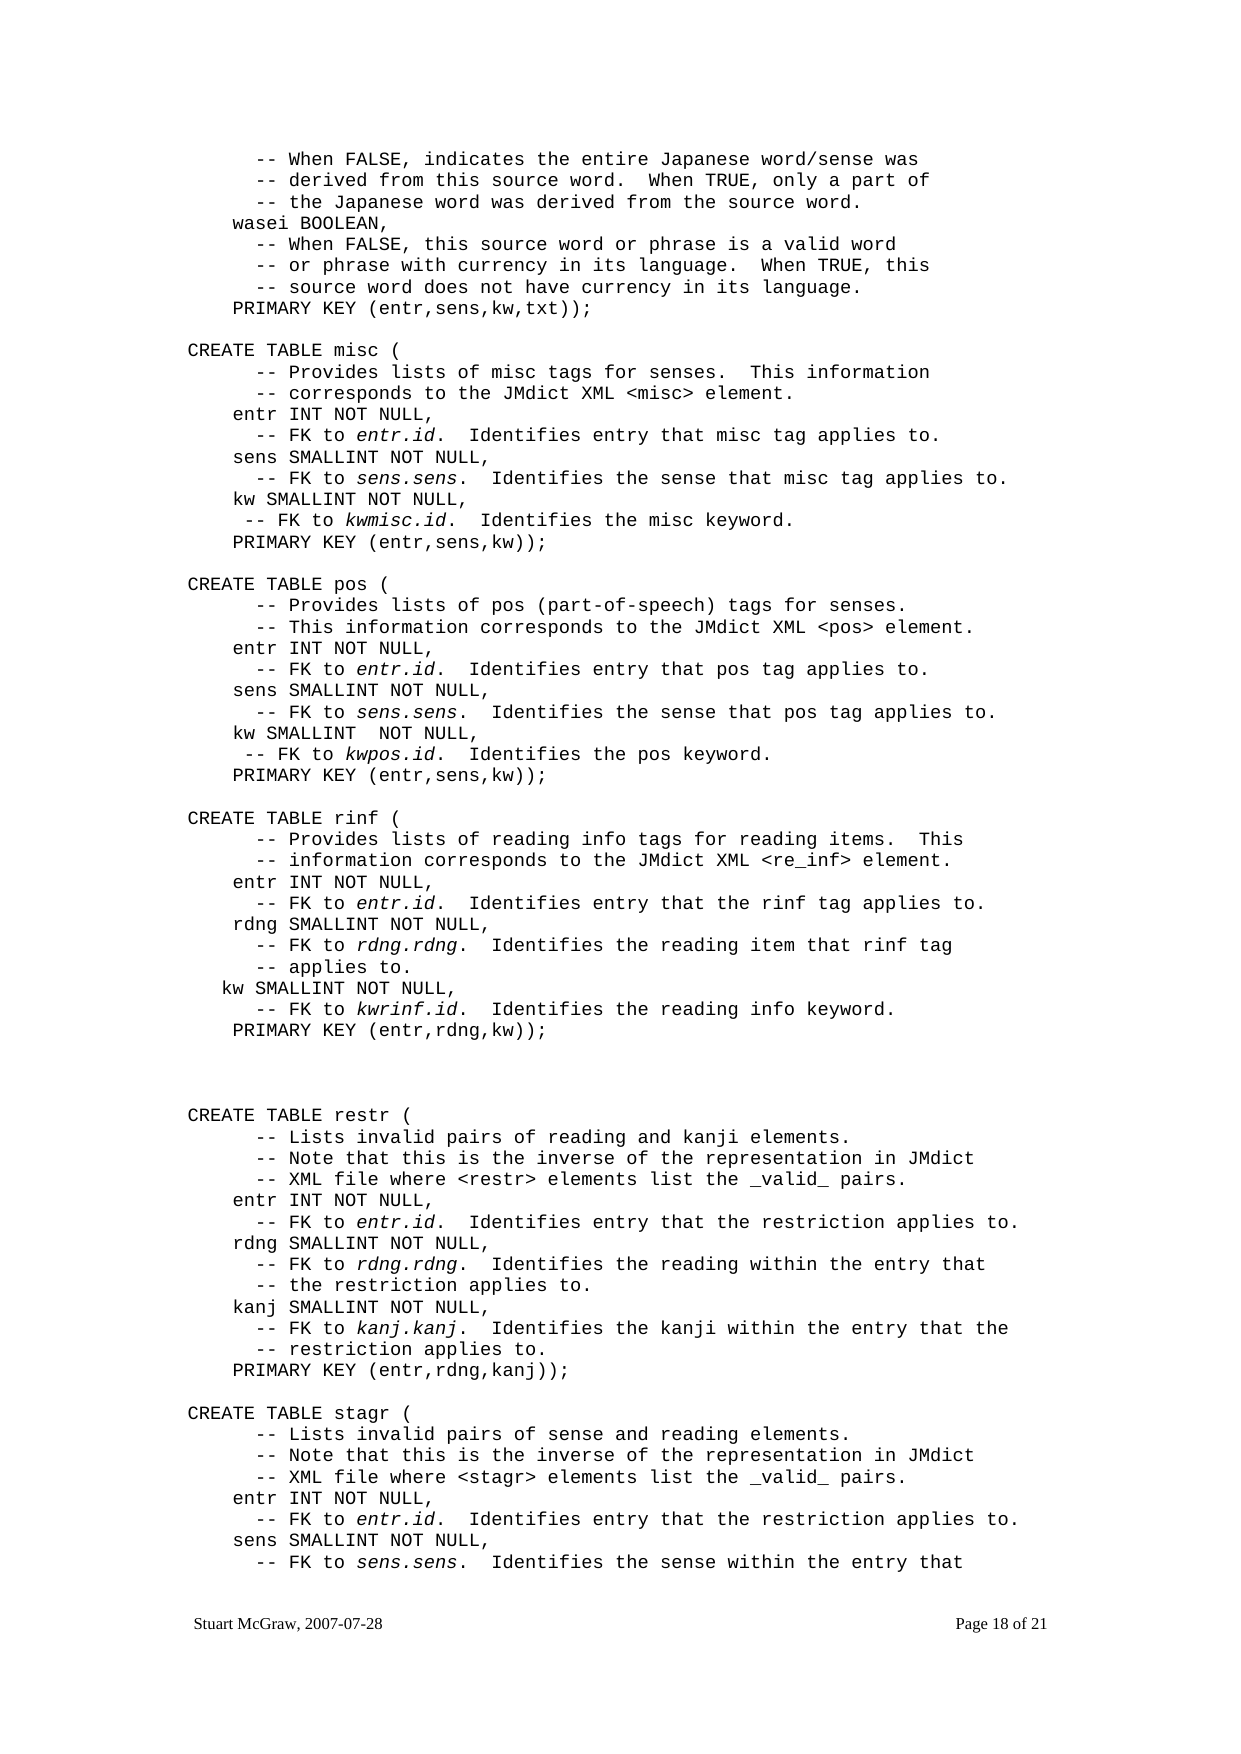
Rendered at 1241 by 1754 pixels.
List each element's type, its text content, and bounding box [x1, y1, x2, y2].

text -- When FALSE, indicates the entire Japanese word/sense was -- derived from this source word. When TRUE, only a part of -- the Japanese word was derived from the source word. wasei BOOLEAN, -- When FALSE, this source word or phrase is a valid word -- or phrase with currency in its language. When TRUE, this -- source word does not have currency in its language. PRIMARY KEY (entr,sens,kw,txt)); CREATE TABLE misc ( -- Provides lists of misc tags for senses. This information -- corresponds to the JMdict XML <misc> element. entr INT NOT NULL, -- FK to entr.id. Identifies entry that misc tag applies to. sens SMALLINT NOT NULL, -- FK to sens.sens. Identifies the sense that misc tag applies to. kw SMALLINT NOT NULL, -- FK to kwmisc.id. Identifies the misc keyword. PRIMARY KEY (entr,sens,kw)); CREATE TABLE pos ( -- Provides lists of pos (part-of-speech) tags for senses. -- This information corresponds to the JMdict XML <pos> element. entr INT NOT NULL, -- FK to entr.id. Identifies entry that pos tag applies to. sens SMALLINT NOT NULL, -- FK to sens.sens. Identifies the sense that pos tag applies to. kw SMALLINT NOT NULL, -- FK to kwpos.id. Identifies the pos keyword. PRIMARY KEY (entr,sens,kw)); CREATE TABLE rinf ( -- Provides lists of reading info tags for reading items. This -- information corresponds to the JMdict XML <re_inf> element. entr INT NOT NULL, -- FK to entr.id. Identifies entry that the rinf tag applies to. rdng SMALLINT NOT NULL, -- FK to rdng.rdng. Identifies the reading item that rinf tag -- applies to. kw SMALLINT NOT NULL, -- FK to kwrinf.id. Identifies the reading info keyword. PRIMARY KEY (entr,rdng,kw)); CREATE TABLE restr ( -- Lists invalid pairs of reading and kanji elements. -- Note that this is the inverse of the representation in JMdict -- XML file where <restr> elements list the _valid_ pairs. entr INT NOT NULL, -- FK to entr.id. Identifies entry that the restriction applies to. rdng SMALLINT NOT NULL, -- FK to rdng.rdng. Identifies the reading within the entry that -- the restriction applies to. kanj SMALLINT NOT NULL, -- FK to kanj.kanj. Identifies the kanji within the entry that the -- restriction applies to. PRIMARY KEY (entr,rdng,kanj)); CREATE TABLE stagr ( -- Lists invalid pairs of sense and reading elements. -- Note that this is the inverse of the representation in JMdict -- XML file where <stagr> elements list the _valid_ pairs. entr INT NOT NULL, -- FK to entr.id. Identifies entry that the restriction applies to. sens SMALLINT NOT NULL, -- FK to sens.sens. Identifies the sense within the entry that [187, 150, 1053, 1574]
